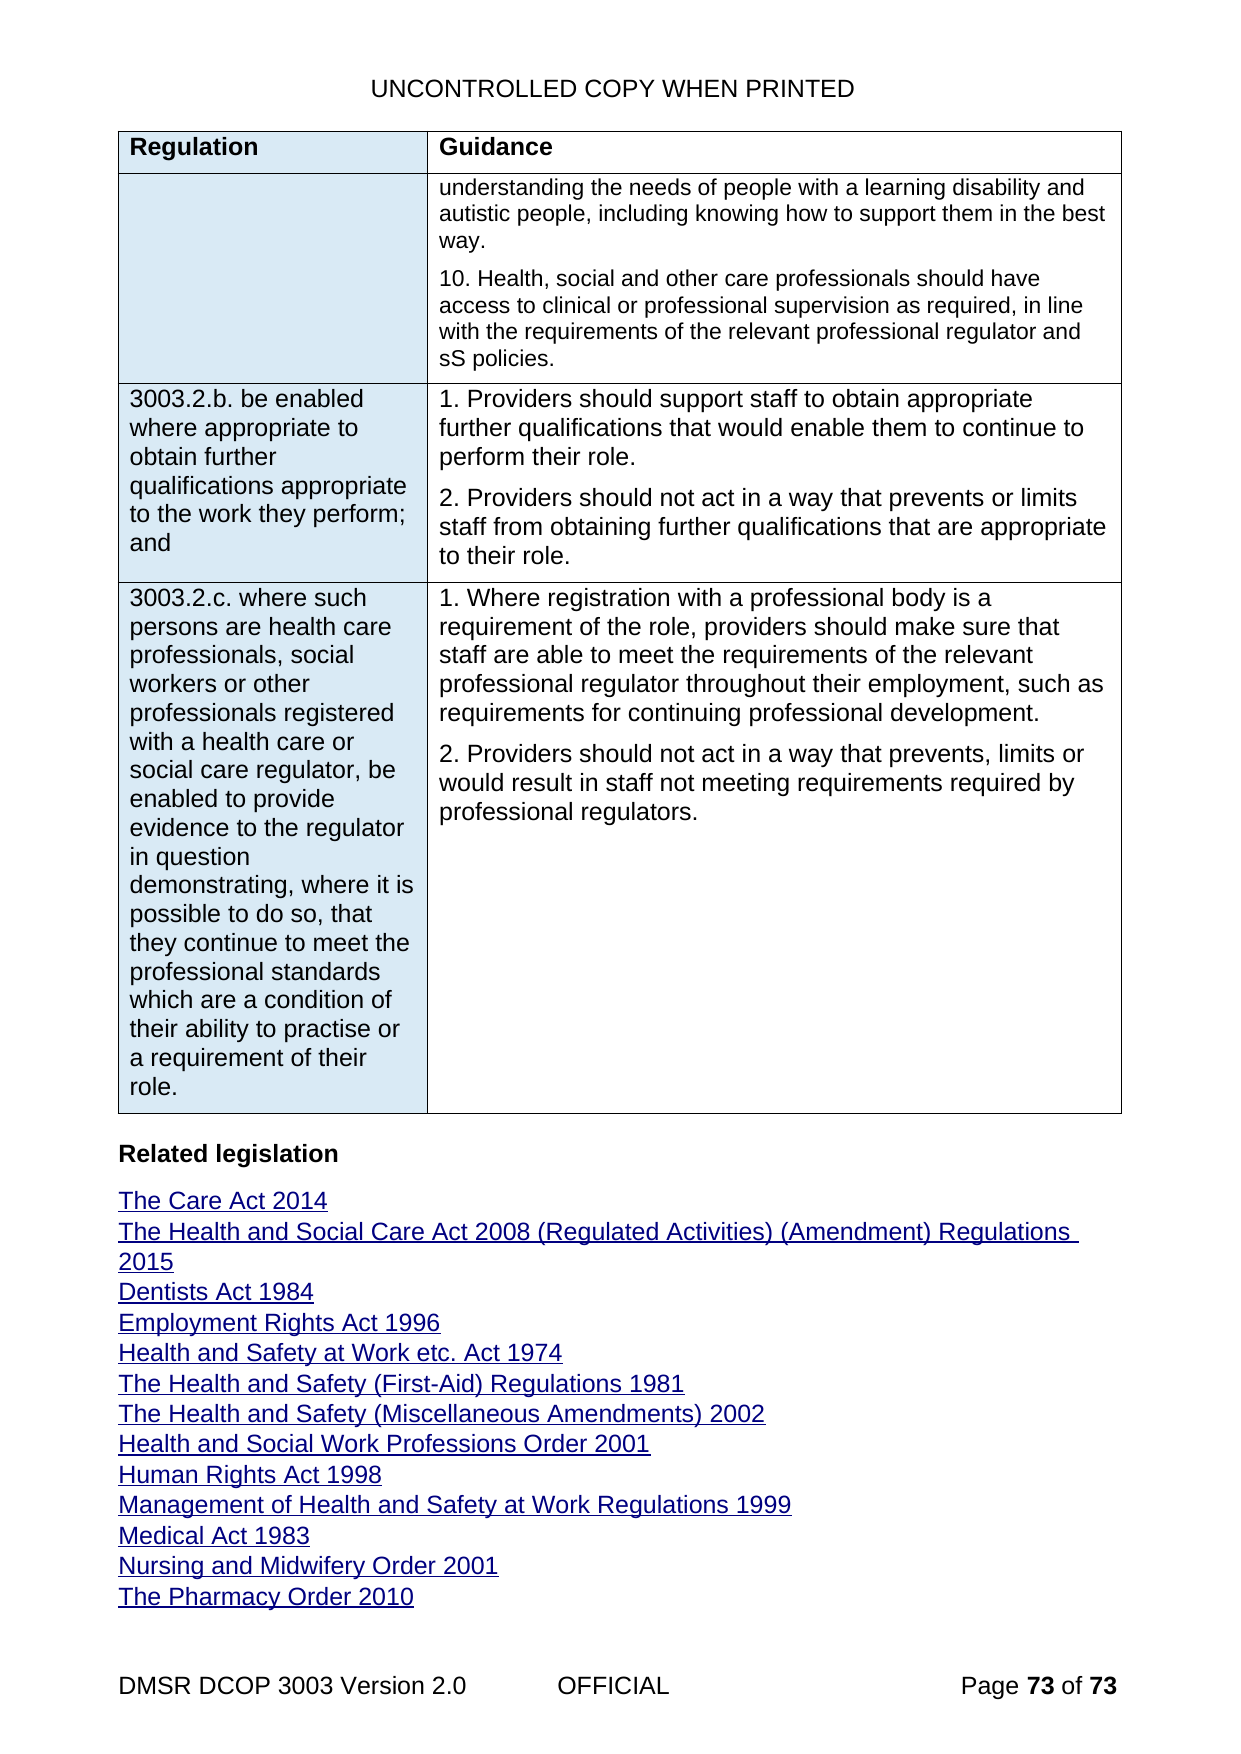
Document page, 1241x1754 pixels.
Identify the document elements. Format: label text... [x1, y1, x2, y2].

table_cell understanding the needs of people with a learning disability and autistic people, including knowing how to support them in the best way. 10. Health, social and other care professionals should have access to clinical or professional supervision as required, in line with the requirements of the relevant professional regulator and sS policies. [428, 174, 1121, 383]
text The Health and Safety (First-Aid) Regulations 1981 [118, 1368, 1107, 1397]
table_cell 1. Providers should support staff to obtain appropriate further qualifications that would enable them to continue to perform their role. 2. Providers should not act in a way that prevents or limits staff from obtaining further qualifications that are appropriate to their role. [428, 384, 1121, 582]
table_header Guidance [428, 132, 1121, 173]
table_cell 3003.2.b. be enabled where appropriate to obtain further qualifications appropriate to the work they perform; and [119, 384, 427, 582]
text Management of Health and Safety at Work Regulations 1999 [118, 1490, 1107, 1519]
table_cell [119, 174, 427, 383]
text The Pharmacy Order 2010 [118, 1581, 1107, 1610]
text Dentists Act 1984 [118, 1277, 1107, 1306]
text Health and Social Work Professions Order 2001 [118, 1429, 1107, 1458]
text Health and Safety at Work etc. Act 1974 [118, 1338, 1107, 1367]
text The Health and Social Care Act 2008 (Regulated Activities) (Amendment) Regulations 2015 [118, 1216, 1107, 1276]
text Related legislation [118, 1139, 1107, 1168]
text The Health and Safety (Miscellaneous Amendments) 2002 [118, 1399, 1107, 1428]
text Nursing and Midwifery Order 2001 [118, 1551, 1107, 1580]
table_header Regulation [119, 132, 427, 173]
text The Care Act 2014 [118, 1186, 1107, 1215]
table_cell 1. Where registration with a professional body is a requirement of the role, providers should make sure that staff are able to meet the requirements of the relevant professional regulator throughout their employment, such as requirements for continuing professional development. 2. Providers should not act in a way that prevents, limits or would result in staff not meeting requirements required by professional regulators. [428, 583, 1121, 1113]
table_cell 3003.2.c. where such persons are health care professionals, social workers or other professionals registered with a health care or social care regulator, be enabled to provide evidence to the regulator in question demonstrating, where it is possible to do so, that they continue to meet the professional standards which are a condition of their ability to practise or a requirement of their role. [119, 583, 427, 1113]
text Employment Rights Act 1996 [118, 1308, 1107, 1336]
text Human Rights Act 1998 [118, 1460, 1107, 1488]
text Medical Act 1983 [118, 1521, 1107, 1549]
